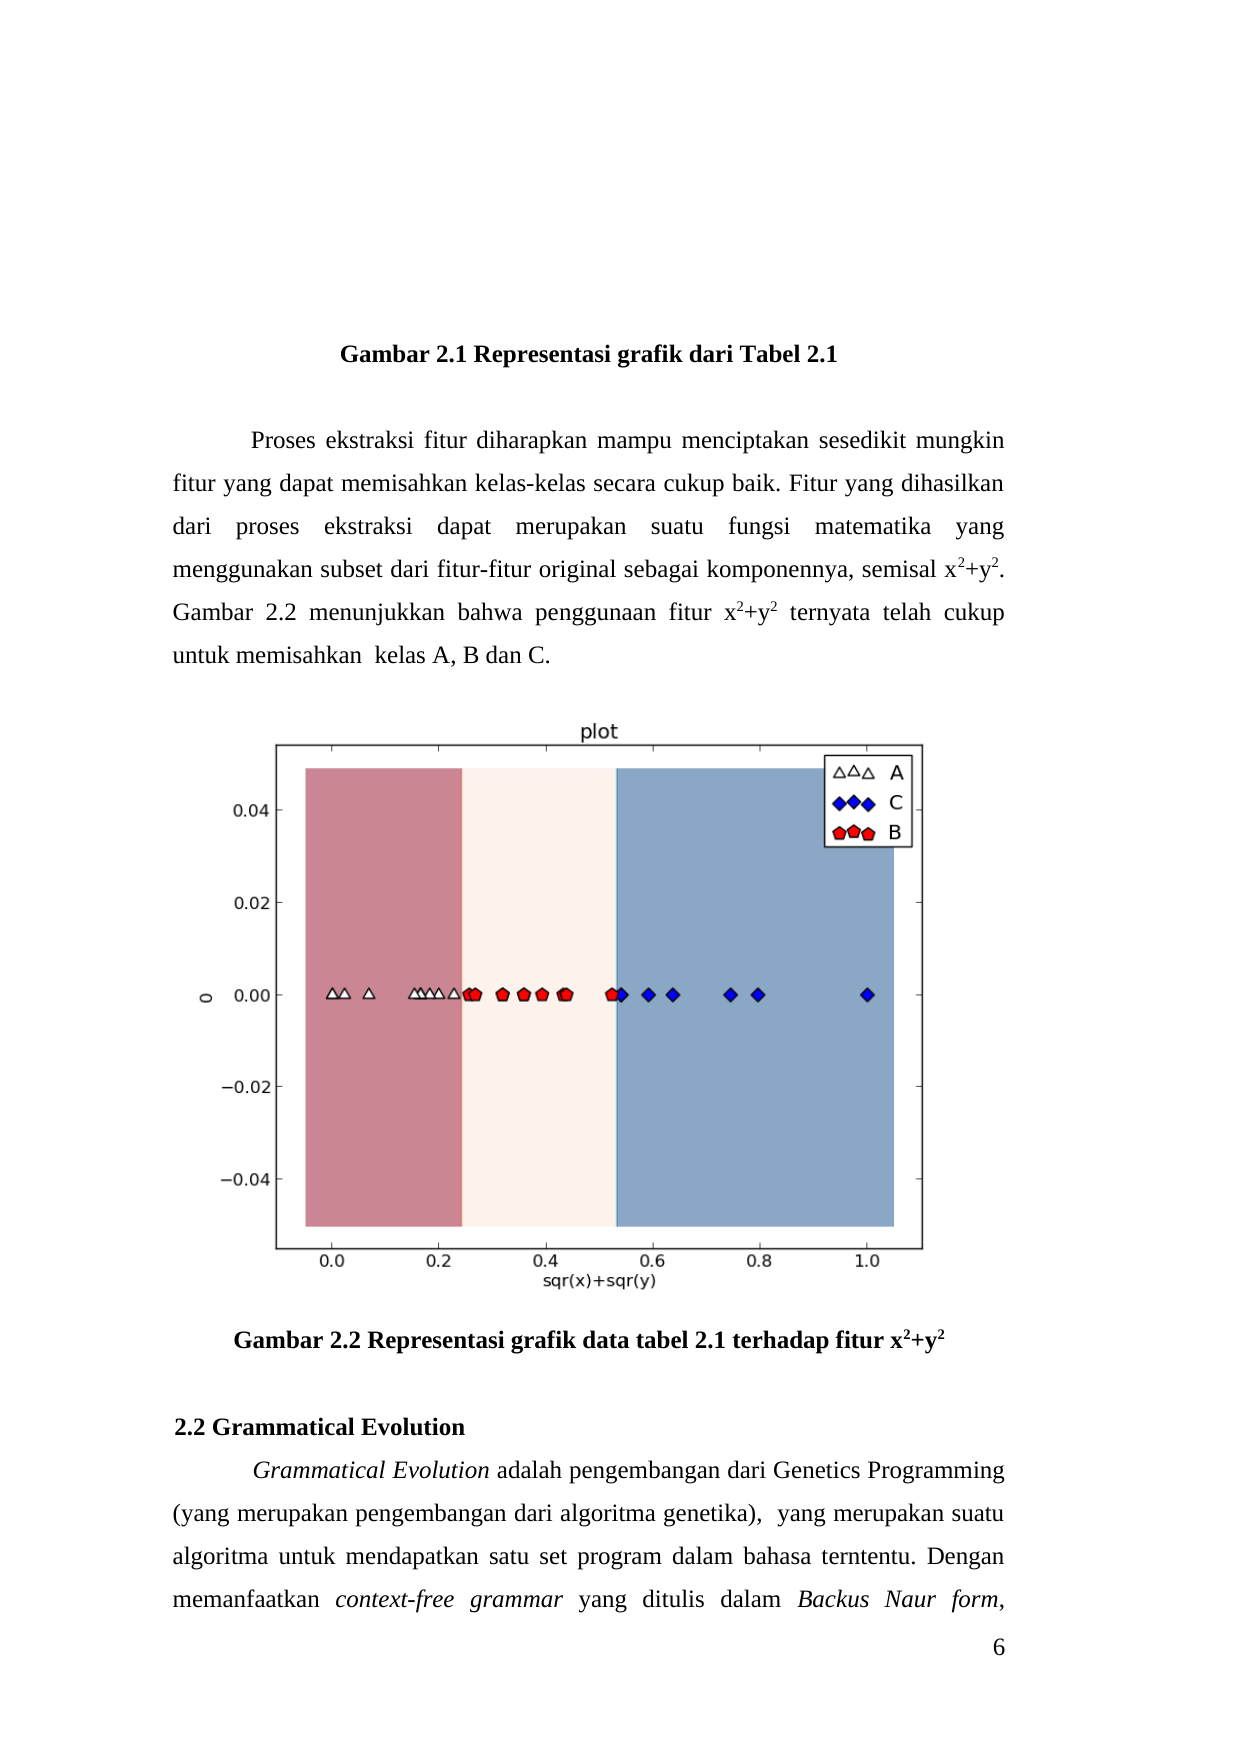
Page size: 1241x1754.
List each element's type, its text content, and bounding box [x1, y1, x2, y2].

text Gambar 2.2 Representasi grafik data tabel 2.1 terhadap fitur x2+y2 [172, 1326, 1005, 1354]
picture [172, 683, 1005, 1312]
text Gambar 2.1 Representasi grafik dari Tabel 2.1 [172, 339, 1005, 367]
subtitle Grammatical Evolution [174, 1412, 1005, 1441]
text Proses ekstraksi fitur diharapkan mampu menciptakan sesedikit mungkin fitur yang dapat memisahkan kelas-kelas secara cukup baik. Fitur yang dihasilkan dari proses ekstraksi dapat merupakan suatu fungsi matematika yang menggunakan subset dari fitur-fitur original sebagai komponennya, semisal x2+y2. Gambar 2.2 menunjukkan bahwa penggunaan fitur x2+y2 ternyata telah cukup untuk memisahkan kelas A, B dan C. [172, 425, 1005, 669]
text Grammatical Evolution adalah pengembangan dari Genetics Programming (yang merupakan pengembangan dari algoritma genetika), yang merupakan suatu algoritma untuk mendapatkan satu set program dalam bahasa terntentu. Dengan memanfaatkan context-free grammar yang ditulis dalam Backus Naur form, [172, 1455, 1005, 1613]
